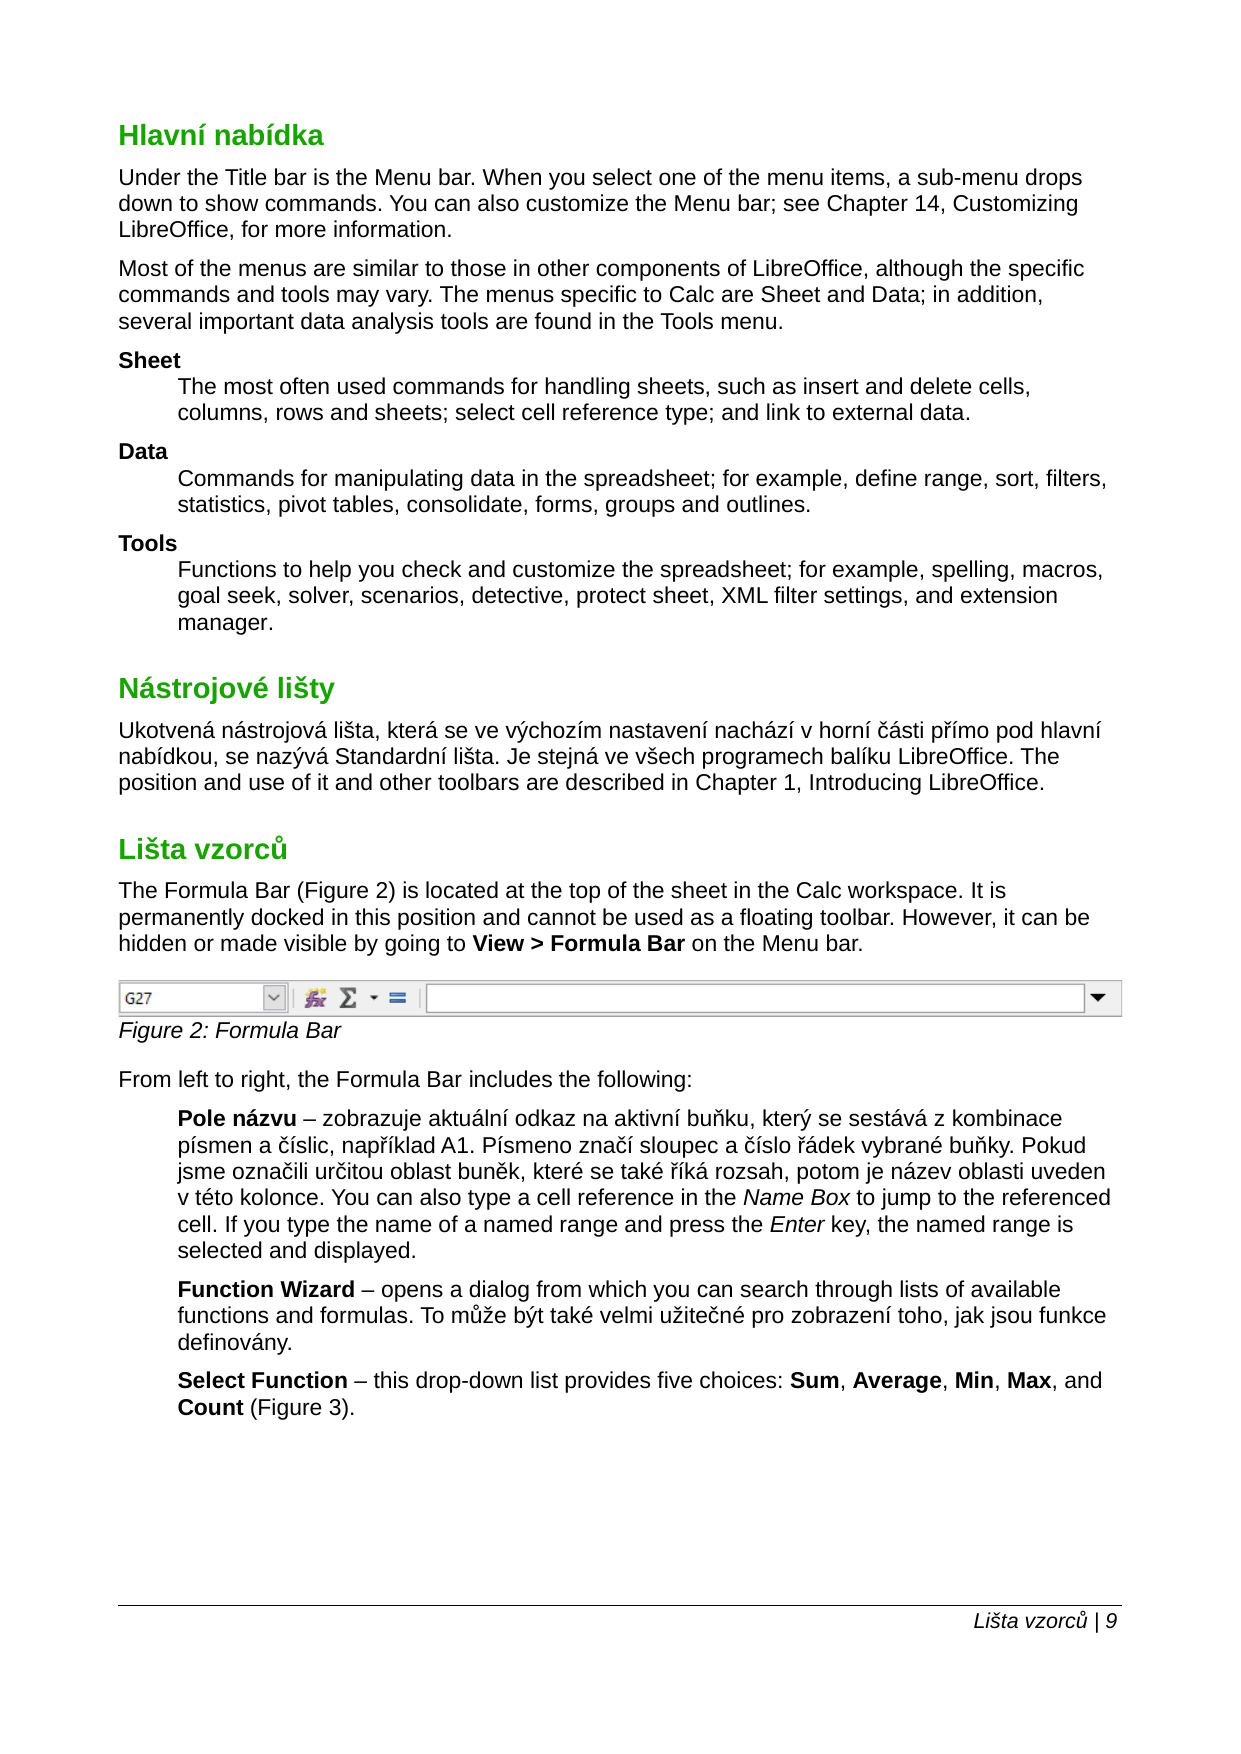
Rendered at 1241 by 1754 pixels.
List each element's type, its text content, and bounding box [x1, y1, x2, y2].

text Most of the menus are similar to those in other components of LibreOffice, although the specific commands and tools may vary. The menus specific to Calc are Sheet and Data; in addition, several important data analysis tools are found in the Tools menu. [118, 255, 1122, 334]
subtitle Nástrojové lišty [118, 671, 1122, 705]
subtitle Lišta vzorců [118, 832, 1122, 865]
text Data [118, 438, 1122, 464]
text Under the Title bar is the Menu bar. When you select one of the menu items, a sub-menu drops down to show commands. You can also customize the Menu bar; see Chapter 14, Customizing LibreOffice, for more information. [118, 163, 1122, 242]
text The Formula Bar (Figure 2) is located at the top of the sheet in the Calc workspace. It is permanently docked in this position and cannot be used as a floating toolbar. However, it can be hidden or made visible by going to View > Formula Bar on the Menu bar. [118, 877, 1122, 956]
picture [118, 980, 1123, 1017]
text Sheet [118, 347, 1122, 373]
text Figure 2: Formula Bar [118, 1017, 1122, 1043]
text Ukotvená nástrojová lišta, která se ve výchozím nastavení nachází v horní části přímo pod hlavní nabídkou, se nazývá Standardní lišta. Je stejná ve všech programech balíku LibreOffice. The position and use of it and other toolbars are described in Chapter 1, Introducing LibreOffice. [118, 717, 1122, 796]
text Tools [118, 530, 1122, 556]
text Pole názvu – zobrazuje aktuální odkaz na aktivní buňku, který se sestává z kombinace písmen a číslic, například A1. Písmeno značí sloupec a číslo řádek vybrané buňky. Pokud jsme označili určitou oblast buněk, které se také říká rozsah, potom je název oblasti uveden v této kolonce. You can also type a cell reference in the Name Box to jump to the referenced cell. If you type the name of a named range and press the Enter key, the named range is selected and displayed. [177, 1105, 1122, 1263]
text Commands for manipulating data in the spreadsheet; for example, Define Range, Sort, Filters, Statistics, Pivot Tables, Consolidate, Forms, Groups and Outlines. [177, 464, 1122, 517]
text Function Wizard – opens a dialog from which you can search through lists of available functions and formulas. To může být také velmi užitečné pro zobrazení toho, jak jsou funkce definovány. [177, 1276, 1122, 1355]
subtitle Hlavní nabídka [118, 118, 1122, 152]
text Functions to help you check and customize the spreadsheet; for example, Spelling, Macros, Goal Seek, Solver, Scenarios, Detective, Protect Sheet, XML Filter Settings, and Extension Manager. [177, 556, 1122, 635]
text From left to right, the Formula Bar includes the following: [118, 1066, 1122, 1093]
text The most often used commands for handling sheets, such as Insert and Delete Cells, Columns, Rows and Sheets; select Cell Reference Type; and Link to External Data. [177, 373, 1122, 426]
text Select Function – this drop-down list provides five choices: Sum, Average, Min, Max, and Count (Figure 3). [177, 1367, 1122, 1420]
